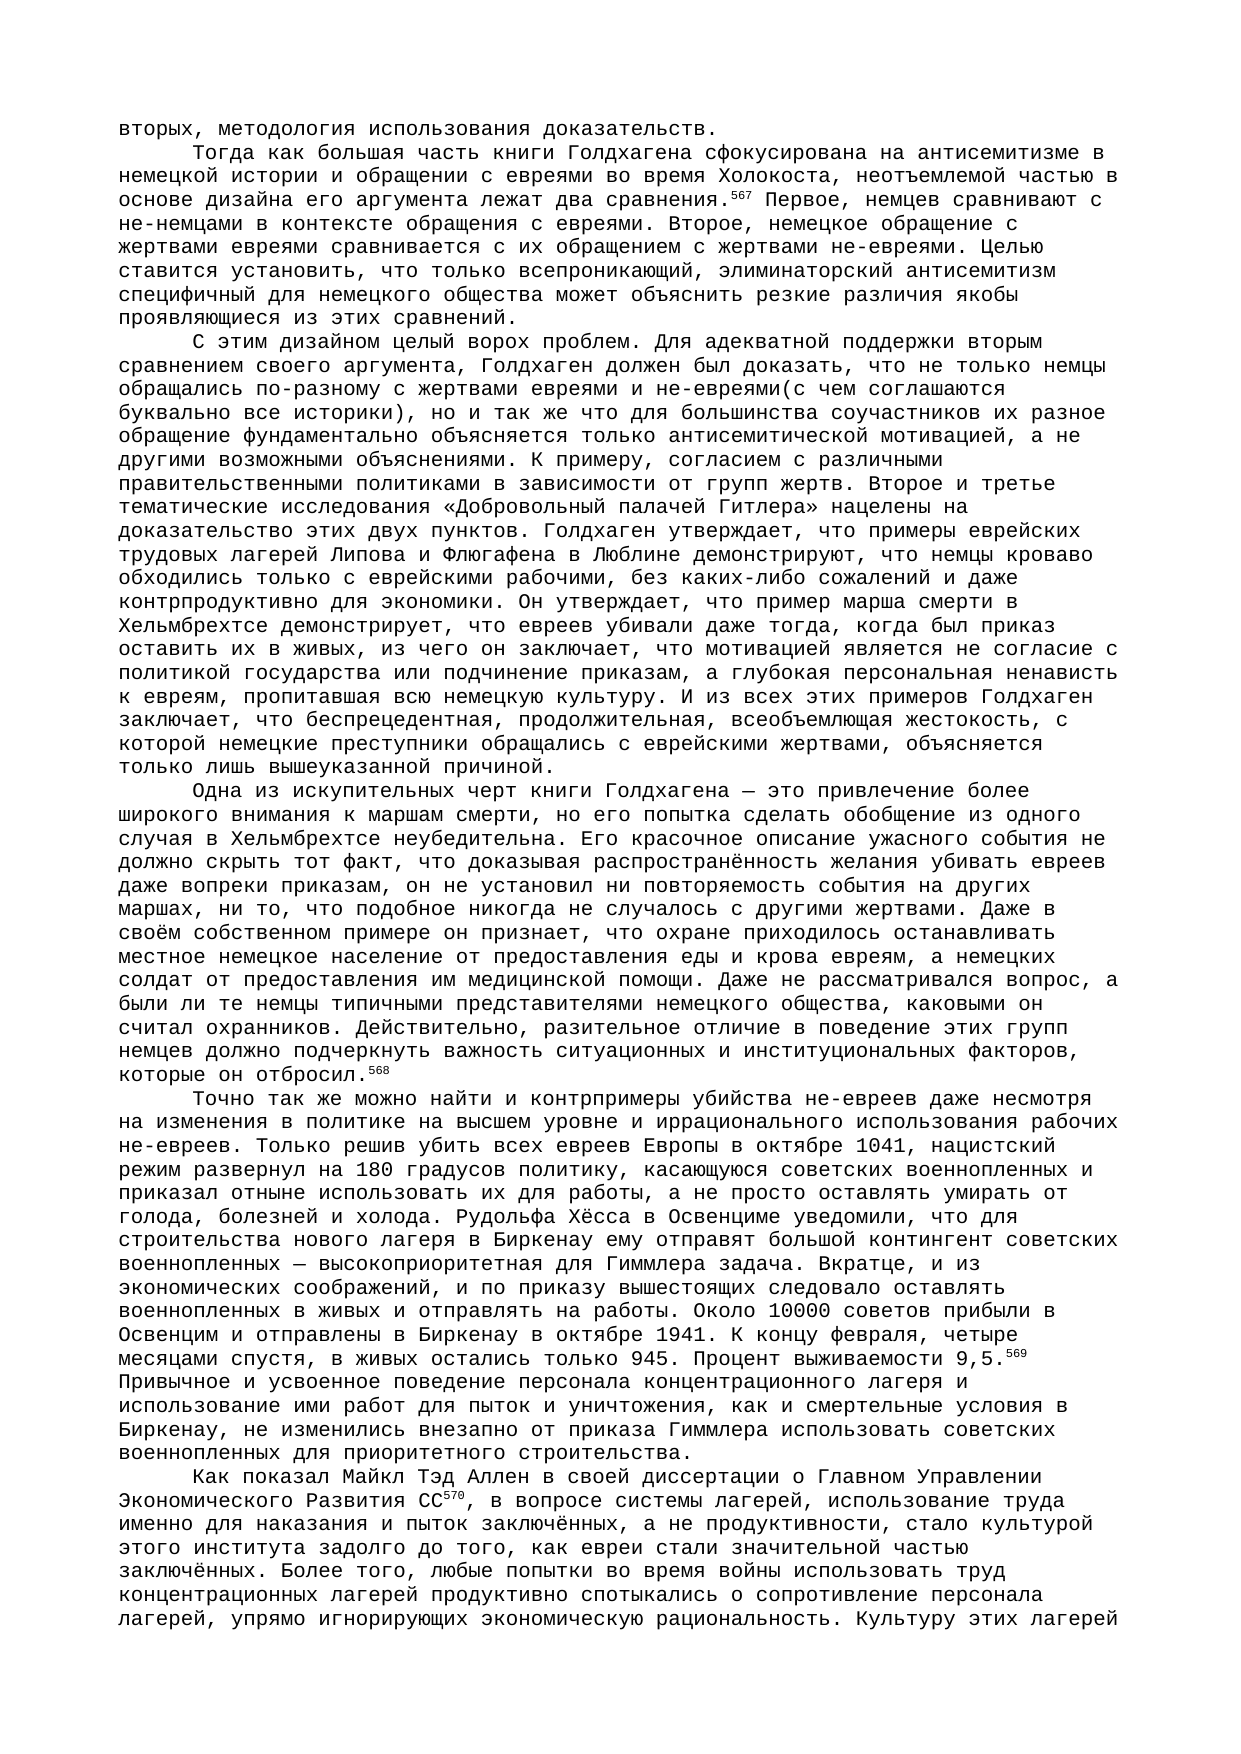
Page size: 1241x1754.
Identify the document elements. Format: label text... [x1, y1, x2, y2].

text С этим дизайном целый ворох проблем. Для адекватной поддержки вторым сравнением своего аргумента, Голдхаген должен был доказать, что не только немцы обращались по-разному с жертвами евреями и не-евреями(с чем соглашаются буквально все историки), но и так же что для большинства соучастников их разное обращение фундаментально объясняется только антисемитической мотивацией, а не другими возможными объяснениями. К примеру, согласием с различными правительственными политиками в зависимости от групп жертв. Второе и третье тематические исследования «Добровольный палачей Гитлера» нацелены на доказательство этих двух пунктов. Голдхаген утверждает, что примеры еврейских трудовых лагерей Липова и Флюгафена в Люблине демонстрируют, что немцы кроваво обходились только с еврейскими рабочими, без каких-либо сожалений и даже контрпродуктивно для экономики. Он утверждает, что пример марша смерти в Хельмбрехтсе демонстрирует, что евреев убивали даже тогда, когда был приказ оставить их в живых, из чего он заключает, что мотивацией является не согласие с политикой государства или подчинение приказам, а глубокая персональная ненависть [118, 331, 1122, 686]
text Тогда как большая часть книги Голдхагена сфокусирована на антисемитизме в немецкой истории и обращении с евреями во время Холокоста, неотъемлемой частью в основе дизайна его аргумента лежат два сравнения. Первое, немцев сравнивают с не-немцами в контексте обращения с евреями. Второе, немецкое обращение с жертвами евреями сравнивается с их обращением с жертвами не-евреями. Целью ставится установить, что только всепроникающий, элиминаторский антисемитизм специфичный для немецкого общества может объяснить резкие различия якобы проявляющиеся из этих сравнений. [118, 142, 1122, 331]
text Точно так же можно найти и контрпримеры убийства не-евреев даже несмотря на изменения в политике на высшем уровне и иррационального использования рабочих не-евреев. Только решив убить всех евреев Европы в октябре 1041, нацистский режим развернул на 180 градусов политику, касающуюся советских военнопленных и приказал отныне использовать их для работы, а не просто оставлять умирать от голода, болезней и холода. Рудольфа Хёсса в Освенциме уведомили, что для строительства нового лагеря в Биркенау ему отправят большой контингент советских военнопленных — высокоприоритетная для Гиммлера задача. Вкратце, и из экономических соображений, и по приказу вышестоящих следовало оставлять военнопленных в живых и отправлять на работы. Около 10000 советов прибыли в Освенцим и отправлены в Биркенау в октябре 1941. К концу февраля, четыре месяцами спустя, в живых остались только 945. Процент выживаемости 9,5. Привычное и усвоенное поведение персонала концентрационного лагеря и использование ими работ для пыток и уничтожения, как и смертельные условия в Биркенау, не изменились внезапно от приказа Гиммлера использовать советских военнопленных для приоритетного строительства. [118, 1088, 1122, 1466]
text вторых, методология использования доказательств. [118, 118, 1122, 142]
text Как показал Майкл Тэд Аллен в своей диссертации о Главном Управлении Экономического Развития СС, в вопросе системы лагерей, использование труда именно для наказания и пыток заключённых, а не продуктивности, стало культурой этого института задолго до того, как евреи стали значительной частью заключённых. Более того, любые попытки во время войны использовать труд концентрационных лагерей продуктивно спотыкались о сопротивление персонала лагерей, упрямо игнорирующих экономическую рациональность. Культуру этих лагерей [118, 1466, 1122, 1631]
text Одна из искупительных черт книги Голдхагена — это привлечение более широкого внимания к маршам смерти, но его попытка сделать обобщение из одного случая в Хельмбрехтсе неубедительна. Его красочное описание ужасного события не должно скрыть тот факт, что доказывая распространённость желания убивать евреев даже вопреки приказам, он не установил ни повторяемость события на других маршах, ни то, что подобное никогда не случалось с другими жертвами. Даже в своём собственном примере он признает, что охране приходилось останавливать местное немецкое население от предоставления еды и крова евреям, а немецких солдат от предоставления им медицинской помощи. Даже не рассматривался вопрос, а были ли те немцы типичными представителями немецкого общества, каковыми он считал охранников. Действительно, разительное отличие в поведение этих групп немцев должно подчеркнуть важность ситуационных и институциональных факторов, которые он отбросил. [118, 780, 1122, 1088]
text к евреям, пропитавшая всю немецкую культуру. И из всех этих примеров Голдхаген заключает, что беспрецедентная, продолжительная, всеобъемлющая жестокость, с которой немецкие преступники обращались с еврейскими жертвами, объясняется только лишь вышеуказанной причиной. [118, 686, 1122, 780]
